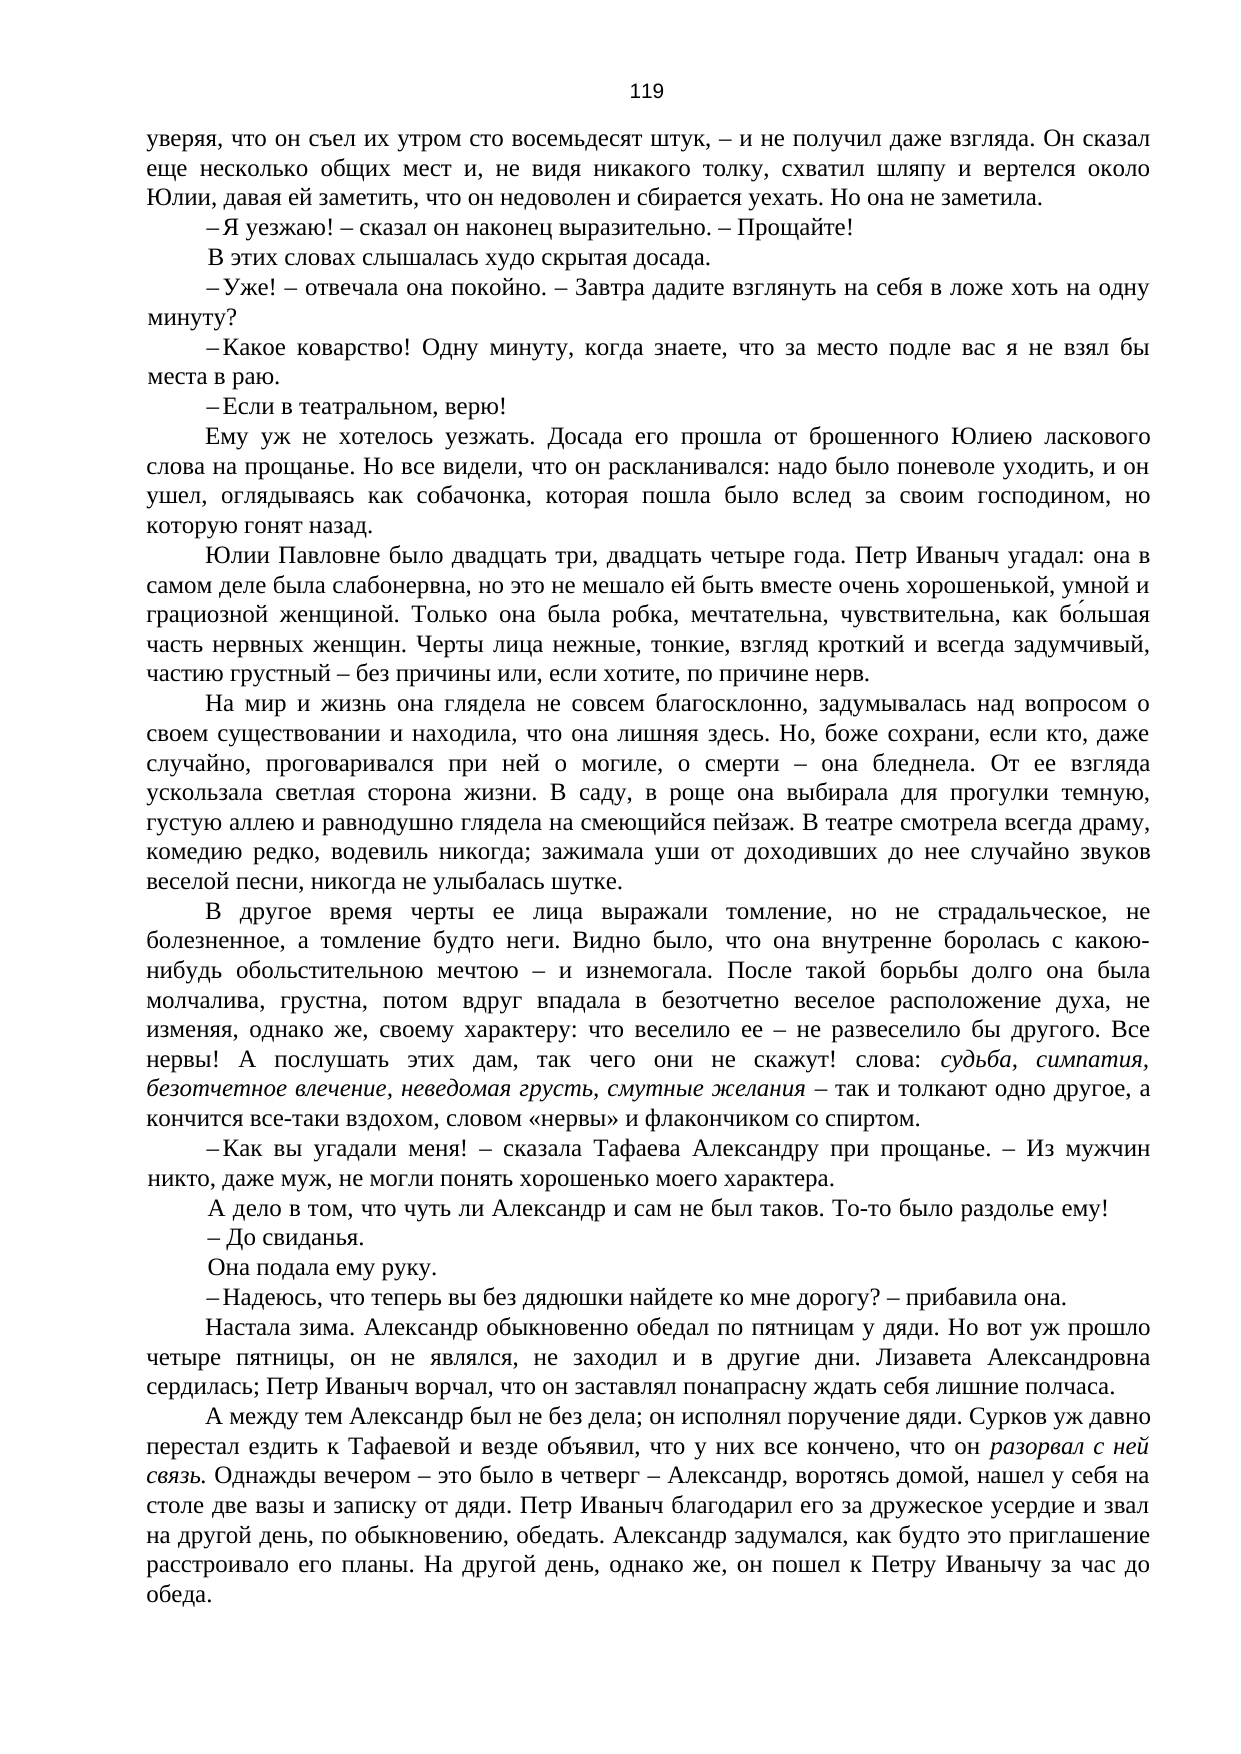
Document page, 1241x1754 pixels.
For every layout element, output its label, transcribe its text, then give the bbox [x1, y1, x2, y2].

list Если в театральном, верю! [147, 391, 1151, 420]
text Юлии Павловне было двадцать три, двадцать четыре года. Петр Иваныч угадал: она в самом деле была слабонервна, но это не мешало ей быть вместе очень хорошенькой, умной и грациозной женщиной. Только она была робка, мечтательна, чувствительна, как бо́льшая часть нервных женщин. Черты лица нежные, тонкие, взгляд кроткий и всегда задумчивый, частию грустный – без причины или, если хотите, по причине нерв. [146, 540, 1151, 687]
text Она подала ему руку. [207, 1252, 1151, 1281]
text В этих словах слышалась худо скрытая досада. [207, 242, 1151, 271]
text Ему уж не хотелось уезжать. Досада его прошла от брошенного Юлиею ласкового слова на прощанье. Но все видели, что он раскланивался: надо было поневоле уходить, и он ушел, оглядываясь как собачонка, которая пошла было вслед за своим господином, но которую гонят назад. [146, 421, 1151, 539]
list Я уезжаю! – сказал он наконец выразительно. – Прощайте! [147, 212, 1151, 241]
text На мир и жизнь она глядела не совсем благосклонно, задумывалась над вопросом о своем существовании и находила, что она лишняя здесь. Но, боже сохрани, если кто, даже случайно, проговаривался при ней о могиле, о смерти – она бледнела. От ее взгляда ускользала светлая сторона жизни. В саду, в роще она выбирала для прогулки темную, густую аллею и равнодушно глядела на смеющийся пейзаж. В театре смотрела всегда драму, комедию редко, водевиль никогда; зажимала уши от доходивших до нее случайно звуков веселой песни, никогда не улыбалась шутке. [146, 688, 1151, 895]
list Как вы угадали меня! – сказала Тафаева Александру при прощанье. – Из мужчин никто, даже муж, не могли понять хорошенько моего характера. [147, 1133, 1151, 1191]
text А между тем Александр был не без дела; он исполнял поручение дяди. Сурков уж давно перестал ездить к Тафаевой и везде объявил, что у них все кончено, что он разорвал с ней связь. Однажды вечером – это было в четверг – Александр, воротясь домой, нашел у себя на столе две вазы и записку от дяди. Петр Иваныч благодарил его за дружеское усердие и звал на другой день, по обыкновению, обедать. Александр задумался, как будто это приглашение расстроивало его планы. На другой день, однако же, он пошел к Петру Иванычу за час до обеда. [146, 1401, 1151, 1608]
list Надеюсь, что теперь вы без дядюшки найдете ко мне дорогу? – прибавила она. [147, 1282, 1151, 1311]
list Какое коварство! Одну минуту, когда знаете, что за место подле вас я не взял бы места в раю. [147, 332, 1151, 390]
text В другое время черты ее лица выражали томление, но не страдальческое, не болезненное, а томление будто неги. Видно было, что она внутренне боролась с какою-нибудь обольстительною мечтою – и изнемогала. После такой борьбы долго она была молчалива, грустна, потом вдруг впадала в безотчетно веселое расположение духа, не изменяя, однако же, своему характеру: что веселило ее – не развеселило бы другого. Все нервы! А послушать этих дам, так чего они не скажут! слова: судьба, симпатия, безотчетное влечение, неведомая грусть, смутные желания – так и толкают одно другое, а кончится все-таки вздохом, словом «нервы» и флакончиком со спиртом. [146, 896, 1151, 1132]
text уверяя, что он съел их утром сто восемьдесят штук, – и не получил даже взгляда. Он сказал еще несколько общих мест и, не видя никакого толку, схватил шляпу и вертелся около Юлии, давая ей заметить, что он недоволен и сбирается уехать. Но она не заметила. [146, 123, 1151, 211]
text Настала зима. Александр обыкновенно обедал по пятницам у дяди. Но вот уж прошло четыре пятницы, он не являлся, не заходил и в другие дни. Лизавета Александровна сердилась; Петр Иваныч ворчал, что он заставлял понапрасну ждать себя лишние полчаса. [146, 1312, 1151, 1400]
list Уже! – отвечала она покойно. – Завтра дадите взглянуть на себя в ложе хоть на одну минуту? [147, 272, 1151, 331]
text А дело в том, что чуть ли Александр и сам не был таков. То-то было раздолье ему! – До свиданья. [207, 1193, 1111, 1251]
